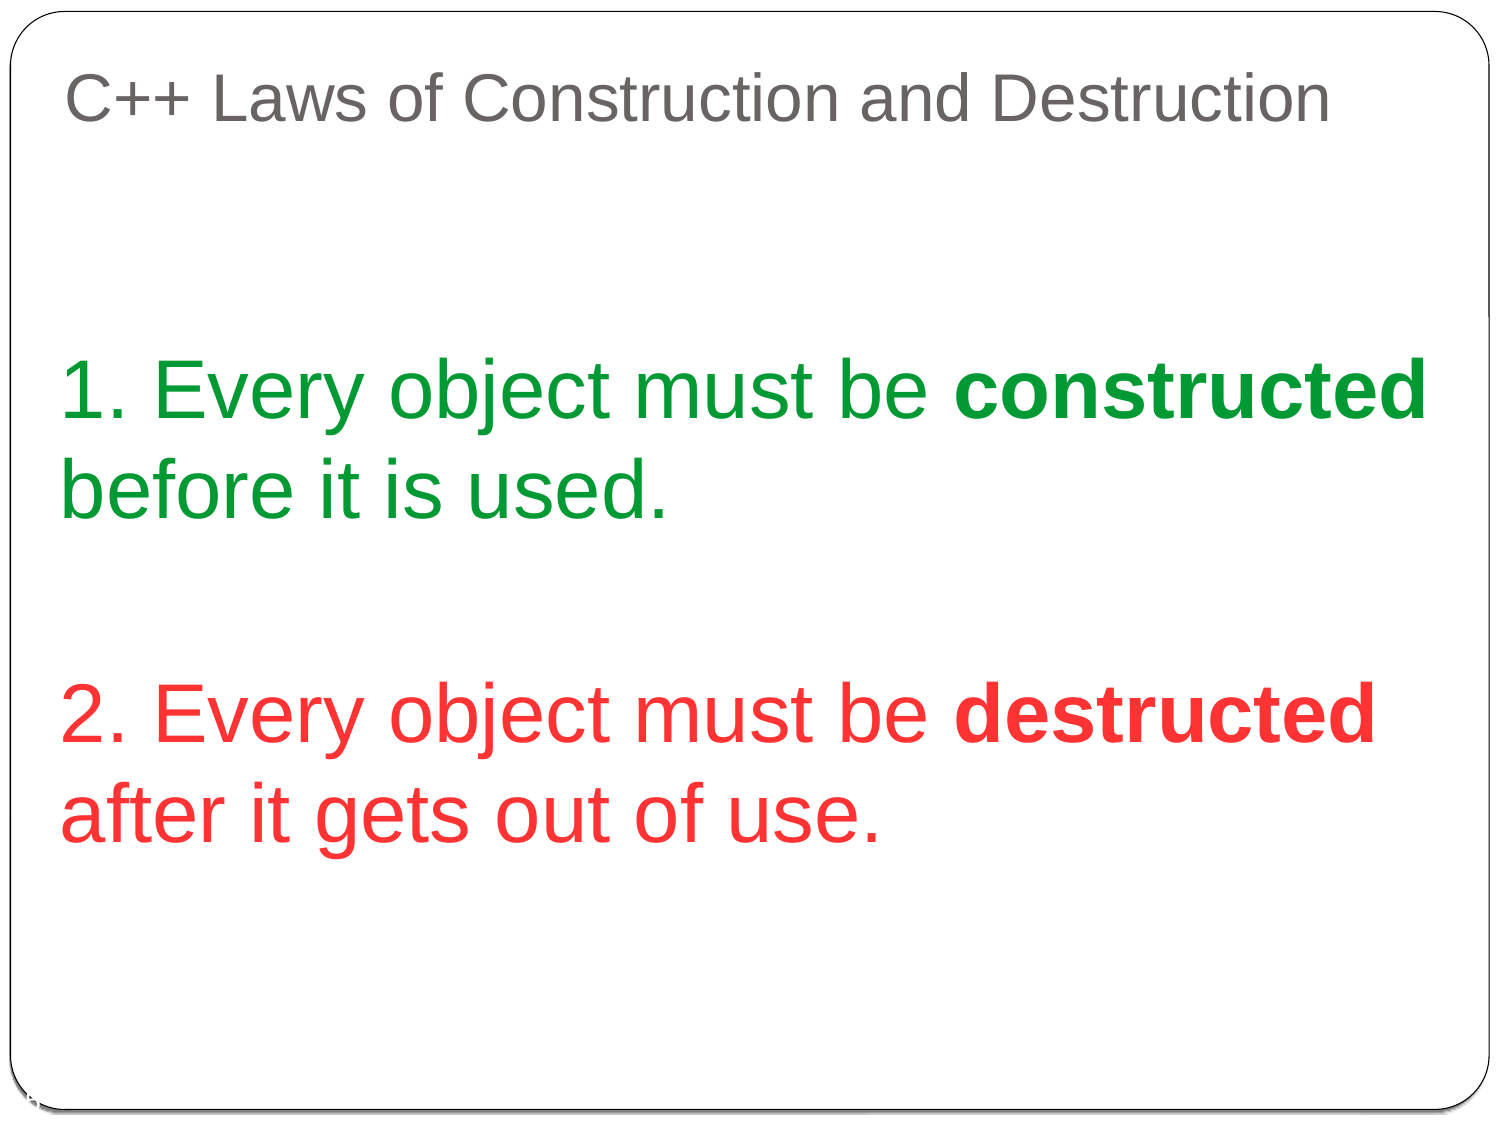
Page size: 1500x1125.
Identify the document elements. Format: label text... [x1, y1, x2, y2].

title C++ Laws of Construction and Destruction [50, 45, 1450, 150]
slide_number [0, 1074, 50, 1125]
list 1. Every object must be constructed before it is used. 2. Every object must be destructed after it gets out of use. [45, 327, 1470, 871]
